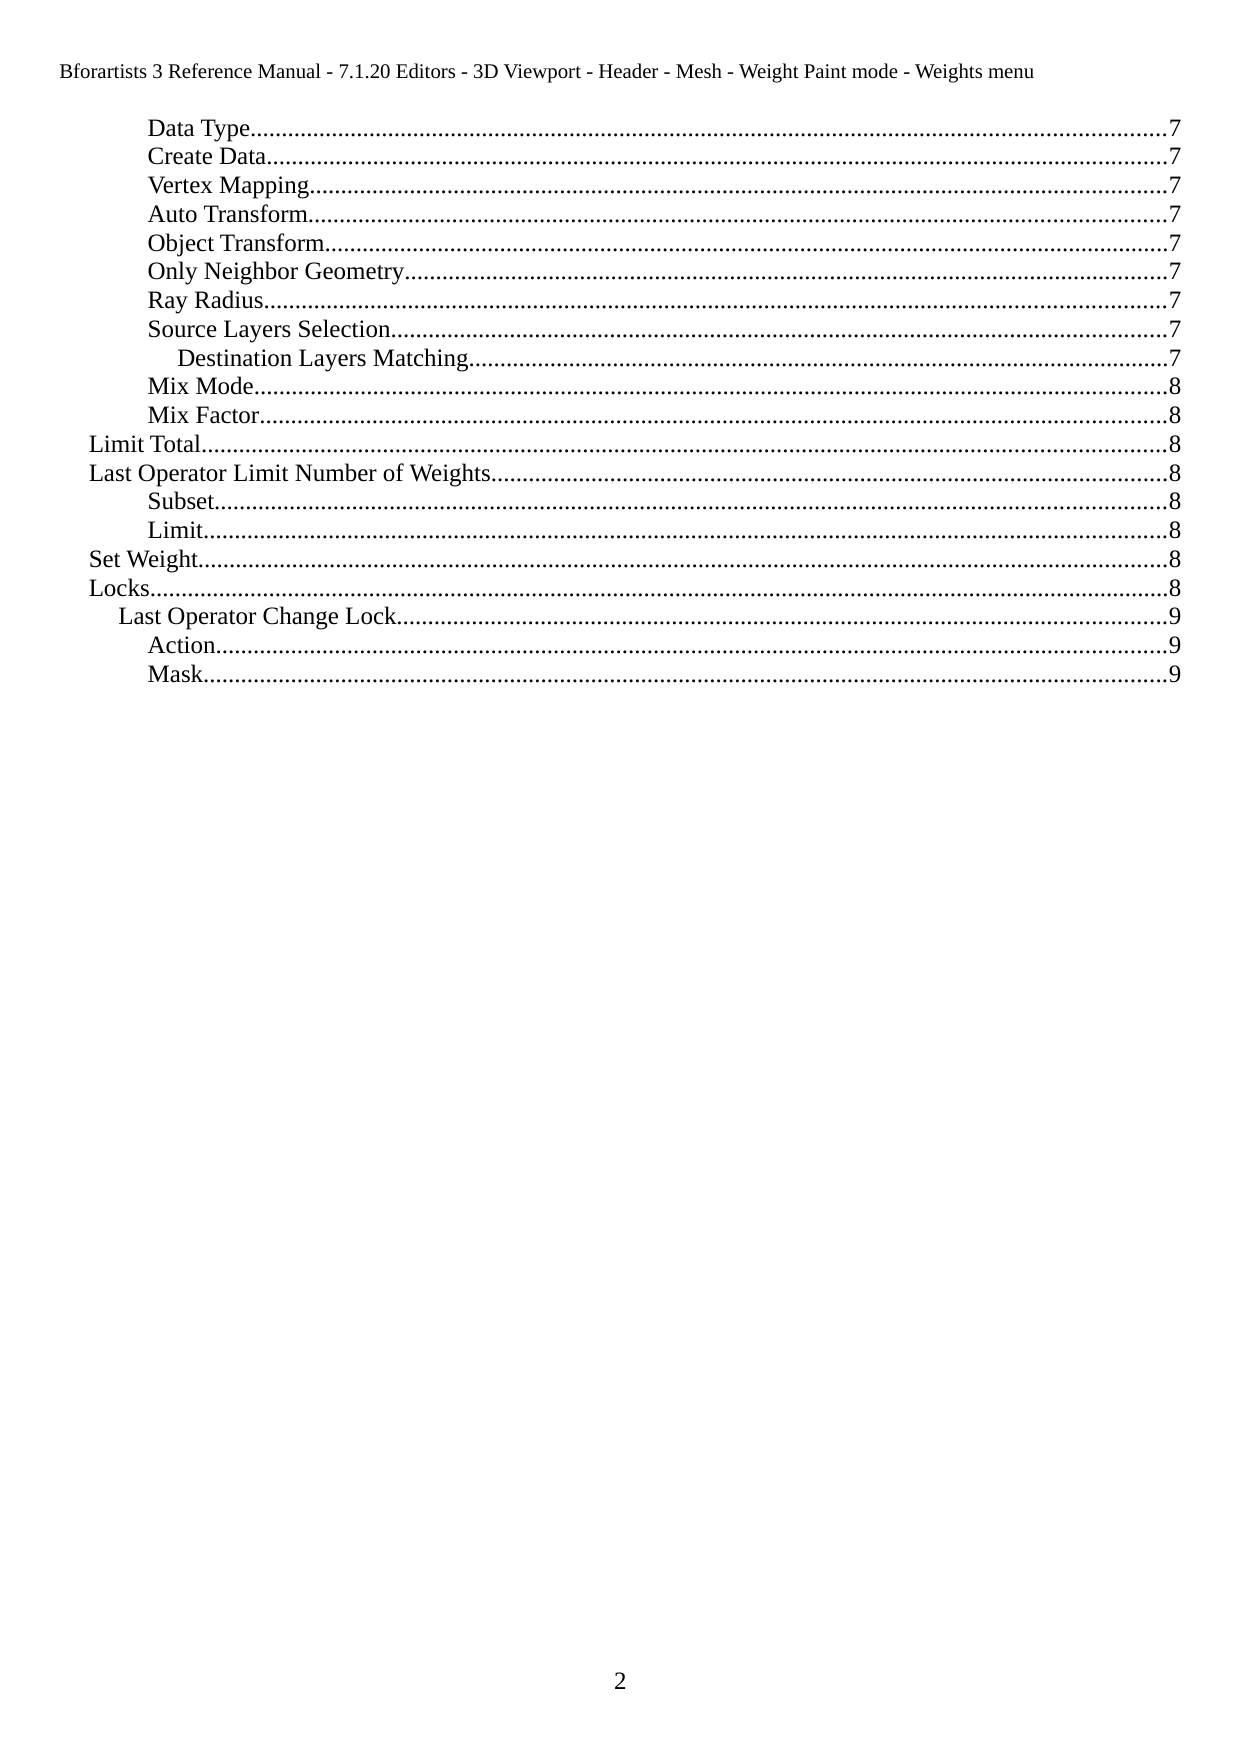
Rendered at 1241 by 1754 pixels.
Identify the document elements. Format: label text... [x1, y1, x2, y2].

text Limit 8 [147, 515, 1181, 544]
text Last Operator Limit Number of Weights 8 [88, 458, 1181, 486]
text Only Neighbor Geometry 7 [147, 256, 1181, 285]
text Last Operator Change Lock 9 [118, 601, 1181, 630]
text Mix Factor 8 [147, 400, 1181, 429]
text Destination Layers Matching 7 [177, 343, 1181, 371]
text Create Data 7 [147, 141, 1181, 170]
text Mask 9 [147, 659, 1181, 688]
text Object Transform 7 [147, 228, 1181, 256]
text Limit Total 8 [88, 429, 1181, 458]
text Mix Mode 8 [147, 371, 1181, 400]
text Subset 8 [147, 486, 1181, 515]
text Vertex Mapping 7 [147, 170, 1181, 199]
text Ray Radius 7 [147, 285, 1181, 314]
text Action 9 [147, 630, 1181, 659]
text Set Weight 8 [88, 544, 1181, 573]
text Auto Transform 7 [147, 199, 1181, 228]
text Locks 8 [88, 573, 1181, 601]
text Source Layers Selection 7 [147, 314, 1181, 343]
text Data Type 7 [147, 113, 1181, 141]
